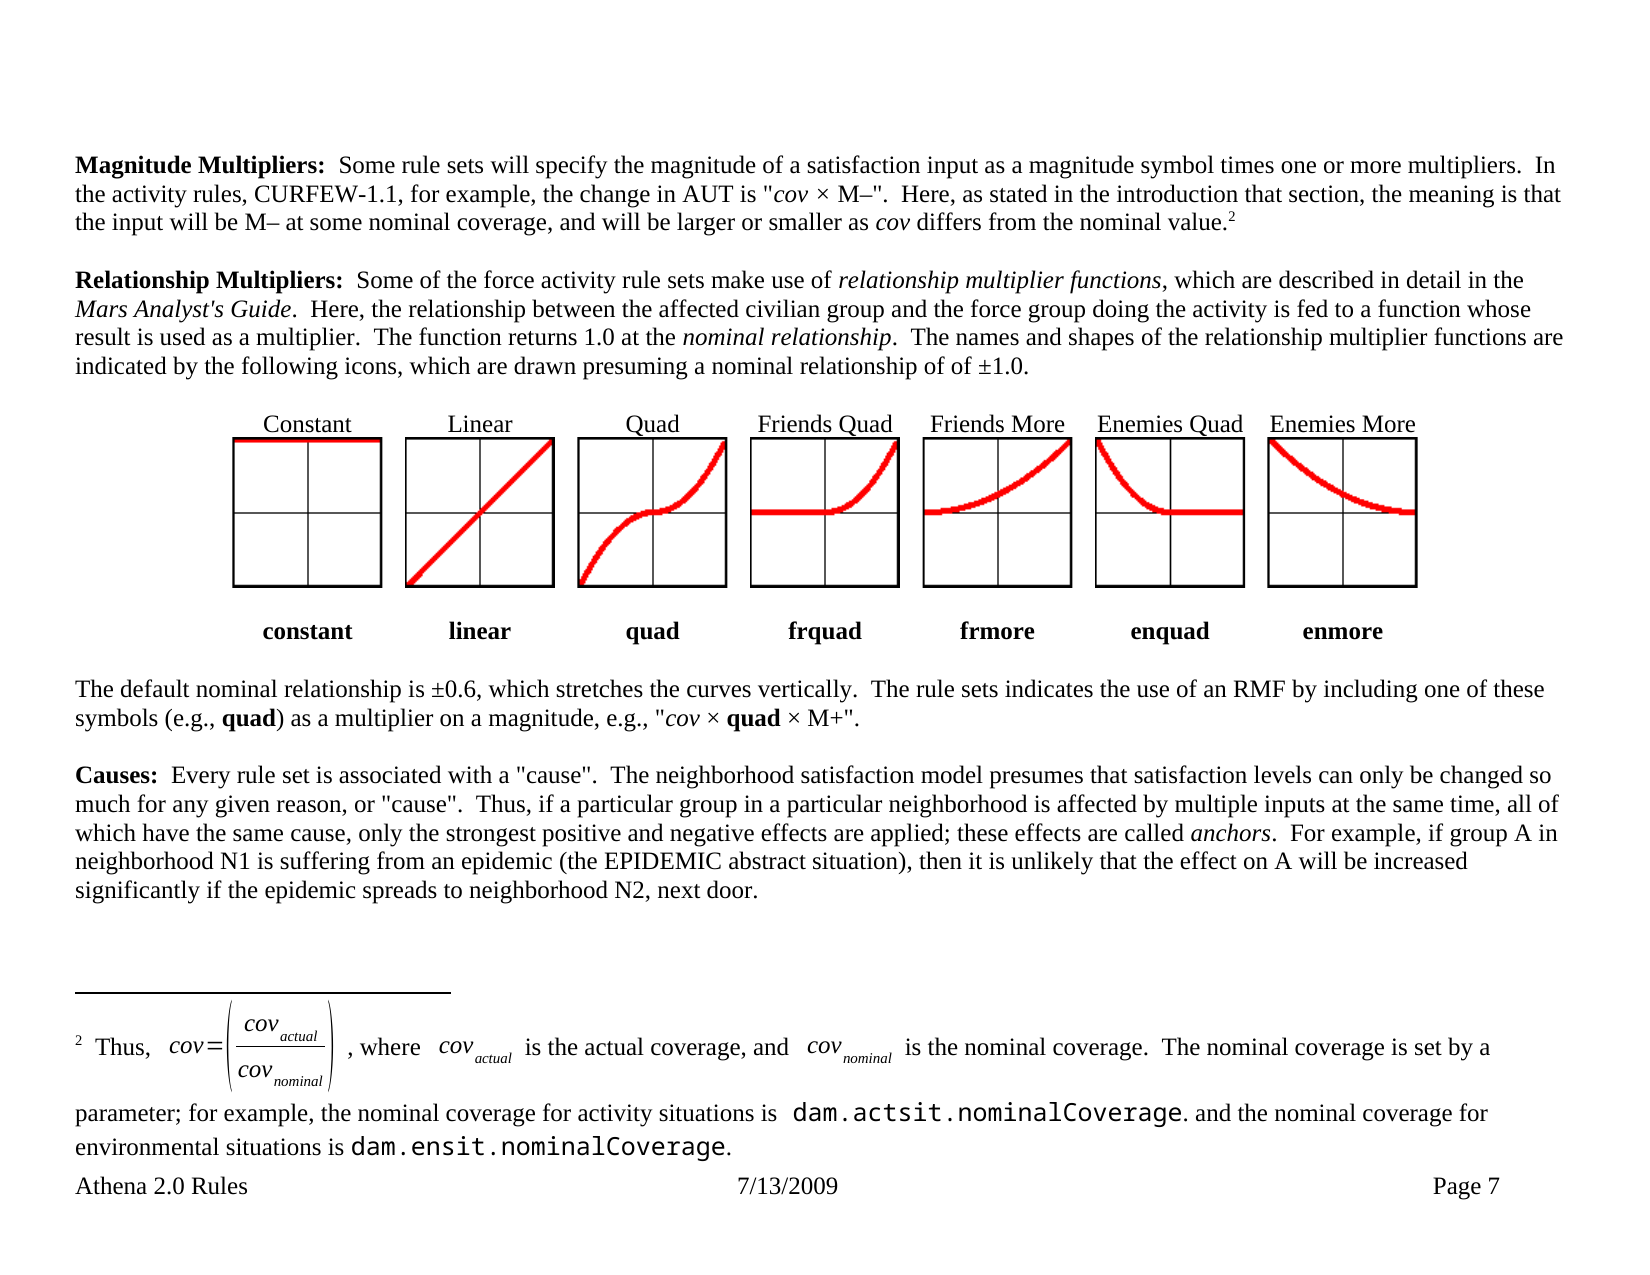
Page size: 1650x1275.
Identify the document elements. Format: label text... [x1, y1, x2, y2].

picture [1095, 437, 1246, 588]
table_cell [394, 437, 566, 616]
table_cell [739, 437, 911, 616]
text The default nominal relationship is ±0.6, which stretches the curves vertically. The rule sets indicates the use of an RMF by including one of these symbols (e.g., quad) as a multiplier on a magnitude, e.g., "cov × quad × M+". [75, 674, 1575, 731]
table_cell [1256, 437, 1429, 616]
table_header Constant [221, 409, 394, 437]
picture [577, 437, 728, 588]
table_cell quad [566, 616, 739, 645]
table_header Enemies Quad [1084, 409, 1256, 437]
text Thus, , where is the actual coverage, and is the nominal coverage. The nominal coverage is set by a parameter; for example, the nominal coverage for activity situations is dam.actsit.nominalCoverage. and the nominal coverage for environmental situations is dam.ensit.nominalCoverage. [75, 999, 1575, 1162]
table_cell enmore [1256, 616, 1429, 645]
picture [750, 437, 900, 588]
text Relationship Multipliers: Some of the force activity rule sets make use of relationship multiplier functions, which are described in detail in the Mars Analyst's Guide. Here, the relationship between the affected civilian group and the force group doing the activity is fed to a function whose result is used as a multiplier. The function returns 1.0 at the nominal relationship. The names and shapes of the relationship multiplier functions are indicated by the following icons, which are drawn presuming a nominal relationship of of ±1.0. [75, 265, 1575, 380]
picture [405, 437, 555, 588]
table_cell frmore [911, 616, 1084, 645]
picture [1267, 437, 1418, 588]
table_header Friends Quad [739, 409, 911, 437]
table_cell frquad [739, 616, 911, 645]
table_cell linear [394, 616, 566, 645]
table_cell enquad [1084, 616, 1256, 645]
table_cell [1084, 437, 1256, 616]
text Causes: Every rule set is associated with a "cause". The neighborhood satisfaction model presumes that satisfaction levels can only be changed so much for any given reason, or "cause". Thus, if a particular group in a particular neighborhood is affected by multiple inputs at the same time, all of which have the same cause, only the strongest positive and negative effects are applied; these effects are called anchors. For example, if group A in neighborhood N1 is suffering from an epidemic (the EPIDEMIC abstract situation), then it is unlikely that the effect on A will be increased significantly if the epidemic spreads to neighborhood N2, next door. [75, 760, 1575, 904]
table_cell [911, 437, 1084, 616]
table_header Linear [394, 409, 566, 437]
text Magnitude Multipliers: Some rule sets will specify the magnitude of a satisfaction input as a magnitude symbol times one or more multipliers. In the activity rules, CURFEW-1.1, for example, the change in AUT is "cov × M­–". Here, as stated in the introduction that section, the meaning is that the input will be M– at some nominal coverage, and will be larger or smaller as cov differs from the nominal value. [75, 150, 1575, 236]
table_cell [221, 437, 394, 616]
picture [232, 437, 383, 588]
table_cell constant [221, 616, 394, 645]
picture [922, 437, 1073, 588]
table_cell [566, 437, 739, 616]
table_header Friends More [911, 409, 1084, 437]
table_header Enemies More [1256, 409, 1429, 437]
table_header Quad [566, 409, 739, 437]
